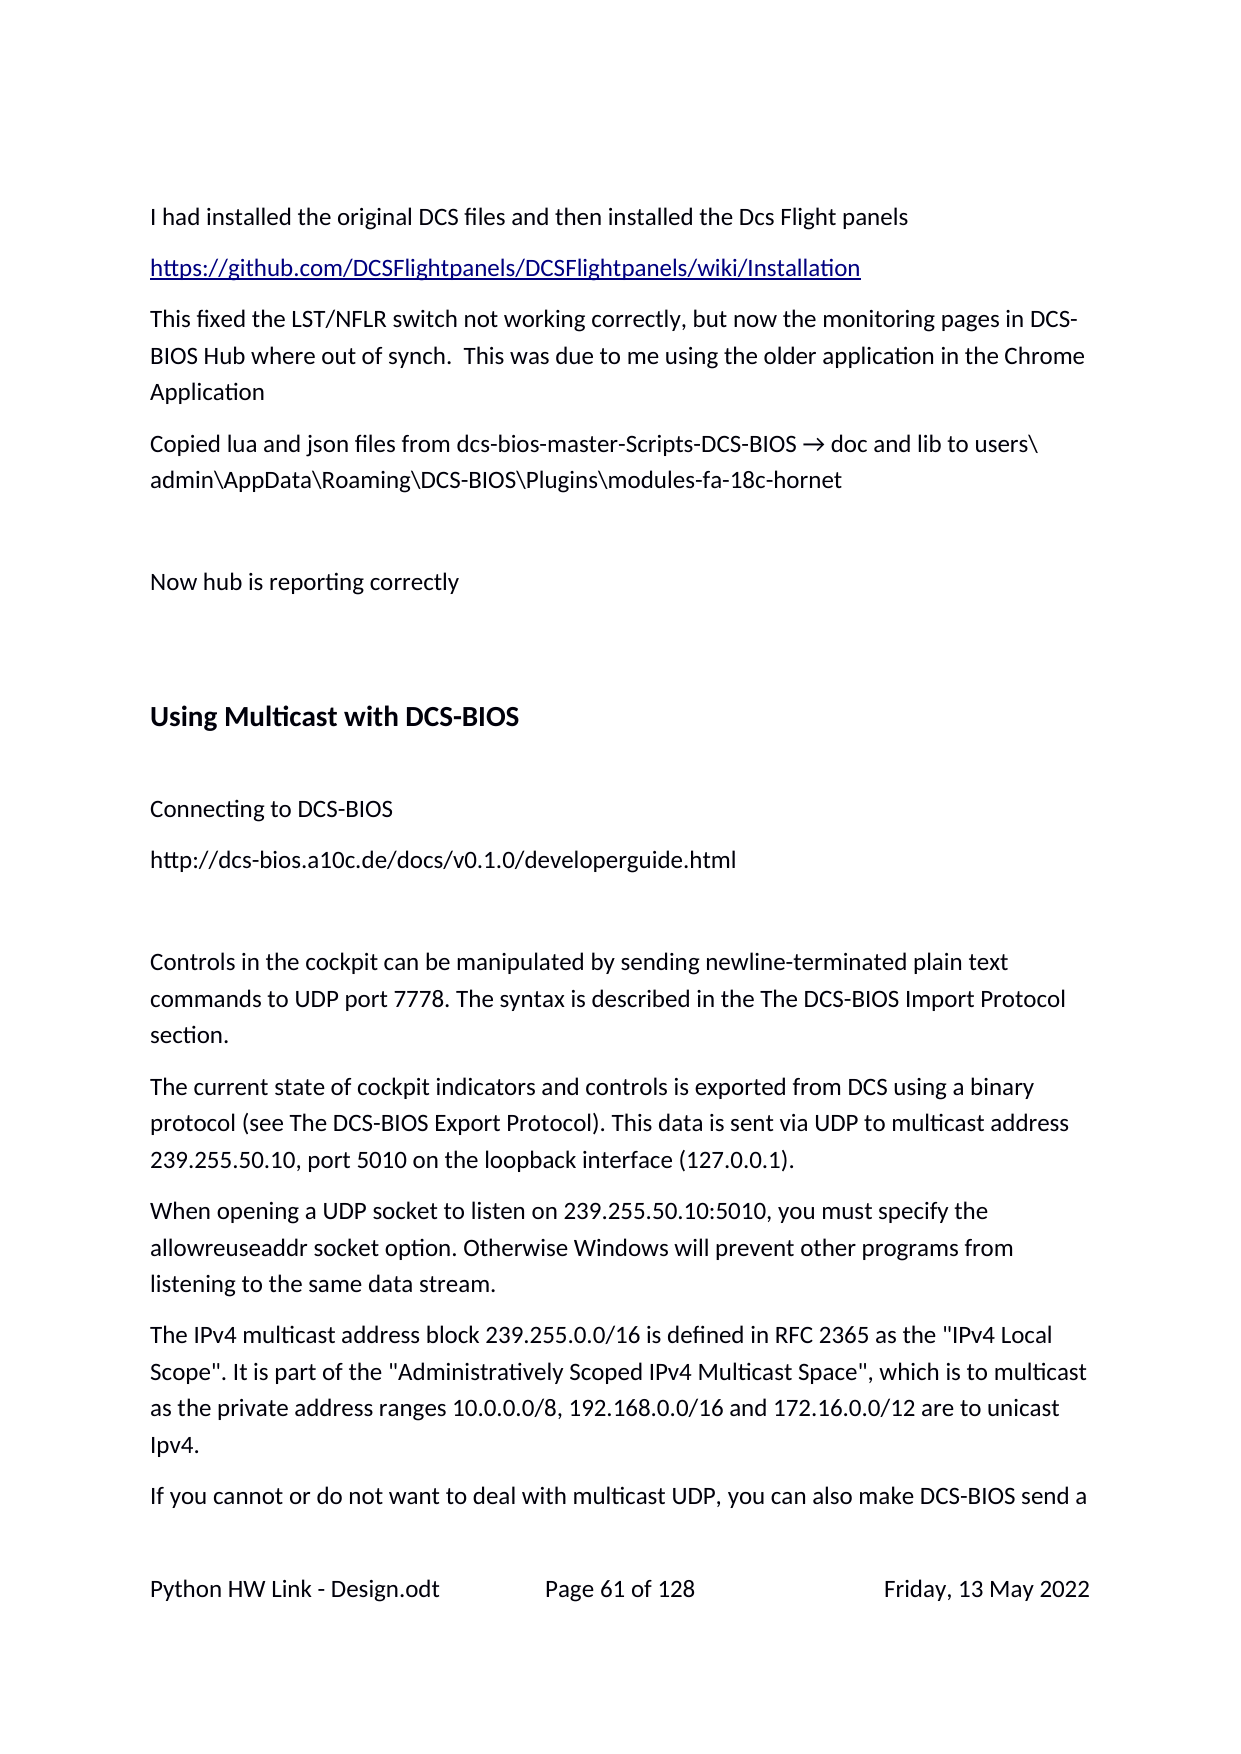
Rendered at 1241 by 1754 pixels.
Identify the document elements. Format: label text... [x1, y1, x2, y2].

text This fixed the LST/NFLR switch not working correctly, but now the monitoring pages in DCS-BIOS Hub where out of synch. This was due to me using the older application in the Chrome Application [150, 303, 1090, 407]
text I had installed the original DCS files and then installed the Dcs Flight panels [150, 201, 1090, 232]
text Copied lua and json files from dcs-bios-master-Scripts-DCS-BIOS → doc and lib to users\admin\AppData\Roaming\DCS-BIOS\Plugins\modules-fa-18c-hornet [150, 428, 1090, 495]
text http://dcs-bios.a10c.de/docs/v0.1.0/developerguide.html [150, 844, 1090, 875]
text Controls in the cockpit can be manipulated by sending newline-terminated plain text commands to UDP port 7778. The syntax is described in the The DCS-BIOS Import Protocol section. [150, 947, 1090, 1050]
text Connecting to DCS-BIOS [150, 793, 1090, 824]
text When opening a UDP socket to listen on 239.255.50.10:5010, you must specify the allowreuseaddr socket option. Otherwise Windows will prevent other programs from listening to the same data stream. [150, 1195, 1090, 1299]
text https://github.com/DCSFlightpanels/DCSFlightpanels/wiki/Installation [150, 252, 1090, 283]
text The current state of cockpit indicators and controls is exported from DCS using a binary protocol (see The DCS-BIOS Export Protocol). This data is sent via UDP to multicast address 239.255.50.10, port 5010 on the loopback interface (127.0.0.1). [150, 1071, 1090, 1174]
text The IPv4 multicast address block 239.255.0.0/16 is defined in RFC 2365 as the "IPv4 Local Scope". It is part of the "Administratively Scoped IPv4 Multicast Space", which is to multicast as the private address ranges 10.0.0.0/8, 192.168.0.0/16 and 172.16.0.0/12 are to unicast Ipv4. [150, 1319, 1090, 1459]
text If you cannot or do not want to deal with multicast UDP, you can also make DCS-BIOS send a [150, 1480, 1090, 1511]
subtitle Using Multicast with DCS-BIOS [150, 698, 1090, 734]
text Now hub is reporting correctly [150, 567, 1090, 597]
